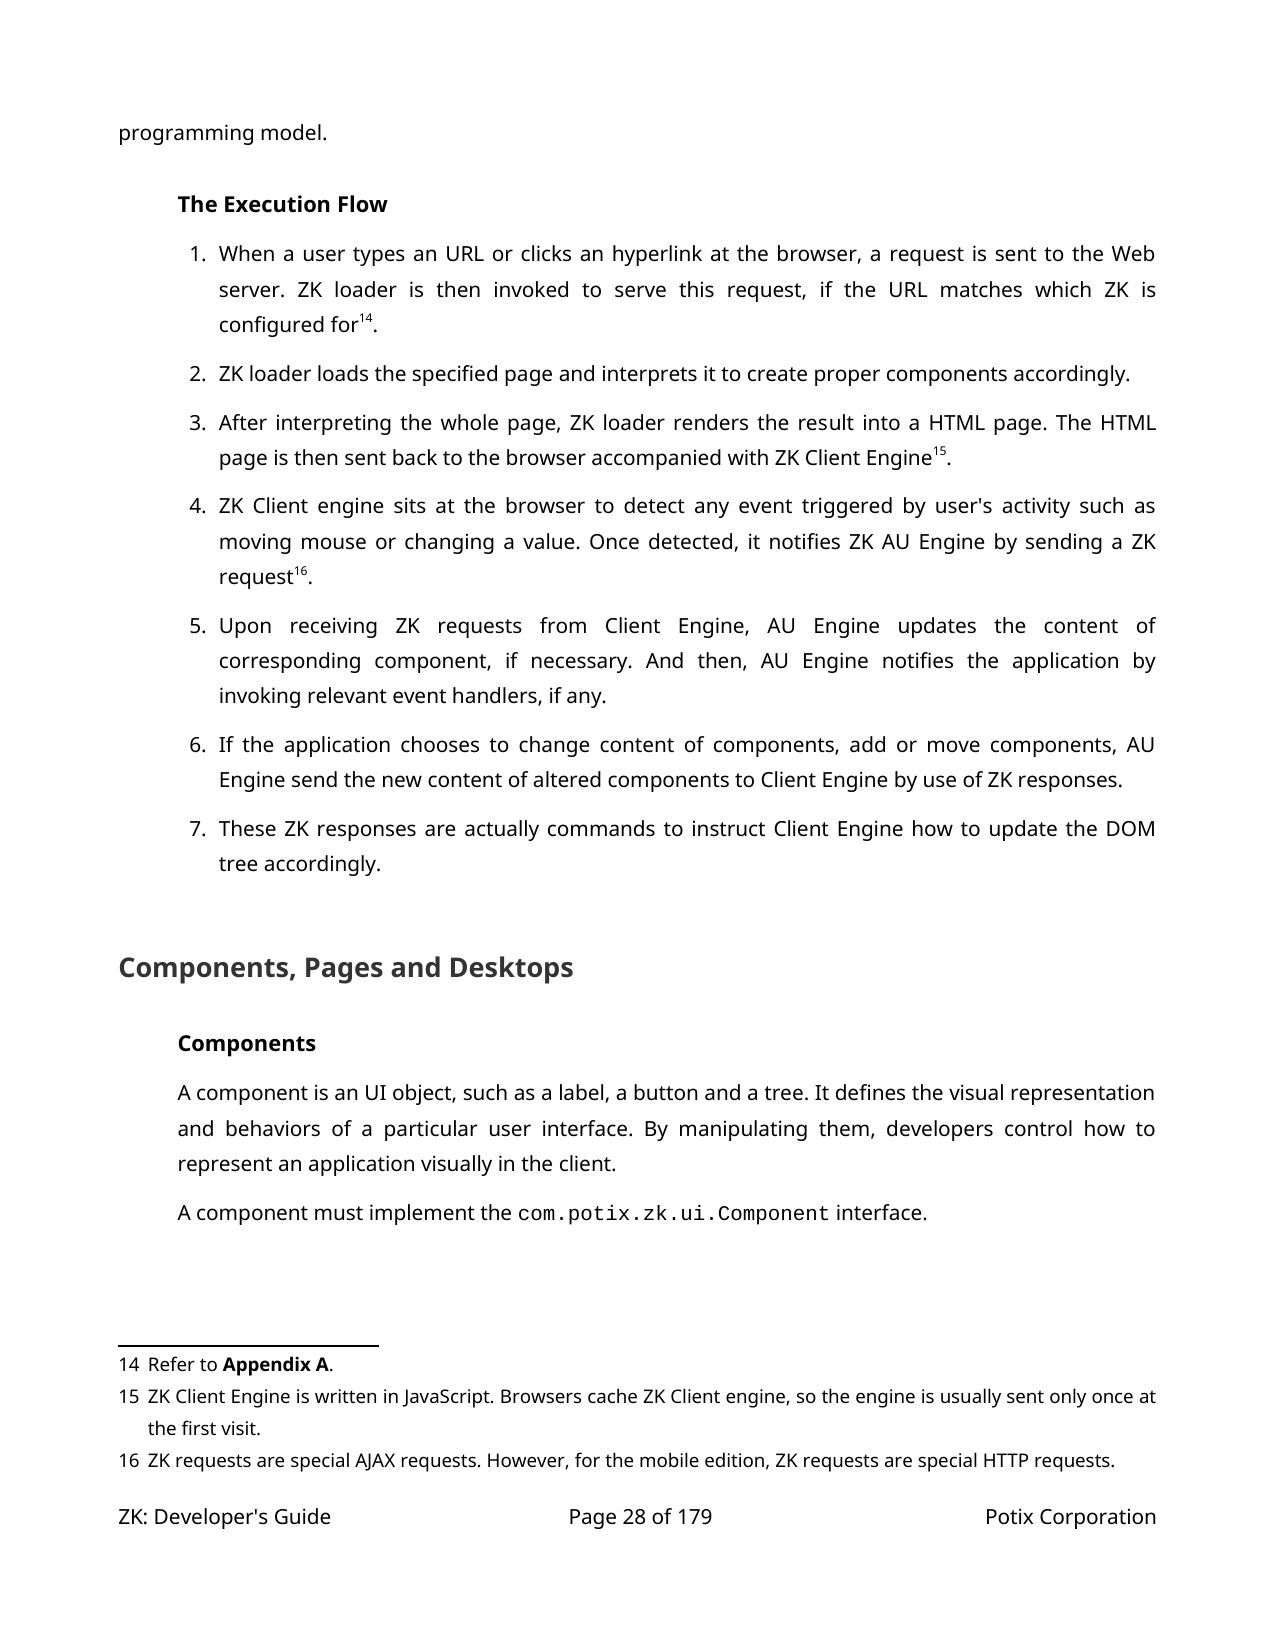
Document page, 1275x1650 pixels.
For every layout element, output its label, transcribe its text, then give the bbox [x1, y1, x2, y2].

subtitle Components, Pages and Desktops [118, 948, 1157, 985]
list ZK requests are special AJAX requests. However, for the mobile edition, ZK requests are special HTTP requests. [118, 1447, 1157, 1473]
subtitle Components [177, 1028, 1157, 1058]
text A component must implement the com.potix.zk.ui.Component interface. [177, 1198, 1157, 1226]
text A component is an UI object, such as a label, a button and a tree. It defines the visual representation and behaviors of a particular user interface. By manipulating them, developers control how to represent an application visually in the client. [177, 1078, 1157, 1177]
list ZK Client Engine is written in JavaScript. Browsers cache ZK Client engine, so the engine is usually sent only once at the first visit. [118, 1384, 1157, 1441]
list ZK Client engine sits at the browser to detect any event triggered by user's activity such as moving mouse or changing a value. Once detected, it notifies ZK AU Engine by sending a ZK request. [189, 492, 1157, 590]
list ZK loader loads the specified page and interprets it to create proper components accordingly. [189, 359, 1157, 387]
subtitle The Execution Flow [177, 189, 1157, 219]
list These ZK responses are actually commands to instruct Client Engine how to update the DOM tree accordingly. [189, 814, 1157, 878]
text programming model. [118, 118, 1157, 146]
list After interpreting the whole page, ZK loader renders the result into a HTML page. The HTML page is then sent back to the browser accompanied with ZK Client Engine. [189, 408, 1157, 471]
list Upon receiving ZK requests from Client Engine, AU Engine updates the content of corresponding component, if necessary. And then, AU Engine notifies the application by invoking relevant event handlers, if any. [189, 611, 1157, 709]
list Refer to Appendix A. [118, 1352, 1157, 1377]
list When a user types an URL or clicks an hyperlink at the browser, a request is sent to the Web server. ZK loader is then invoked to serve this request, if the URL matches which ZK is configured for. [189, 239, 1157, 338]
list If the application chooses to change content of components, add or move components, AU Engine send the new content of altered components to Client Engine by use of ZK responses. [189, 730, 1157, 794]
